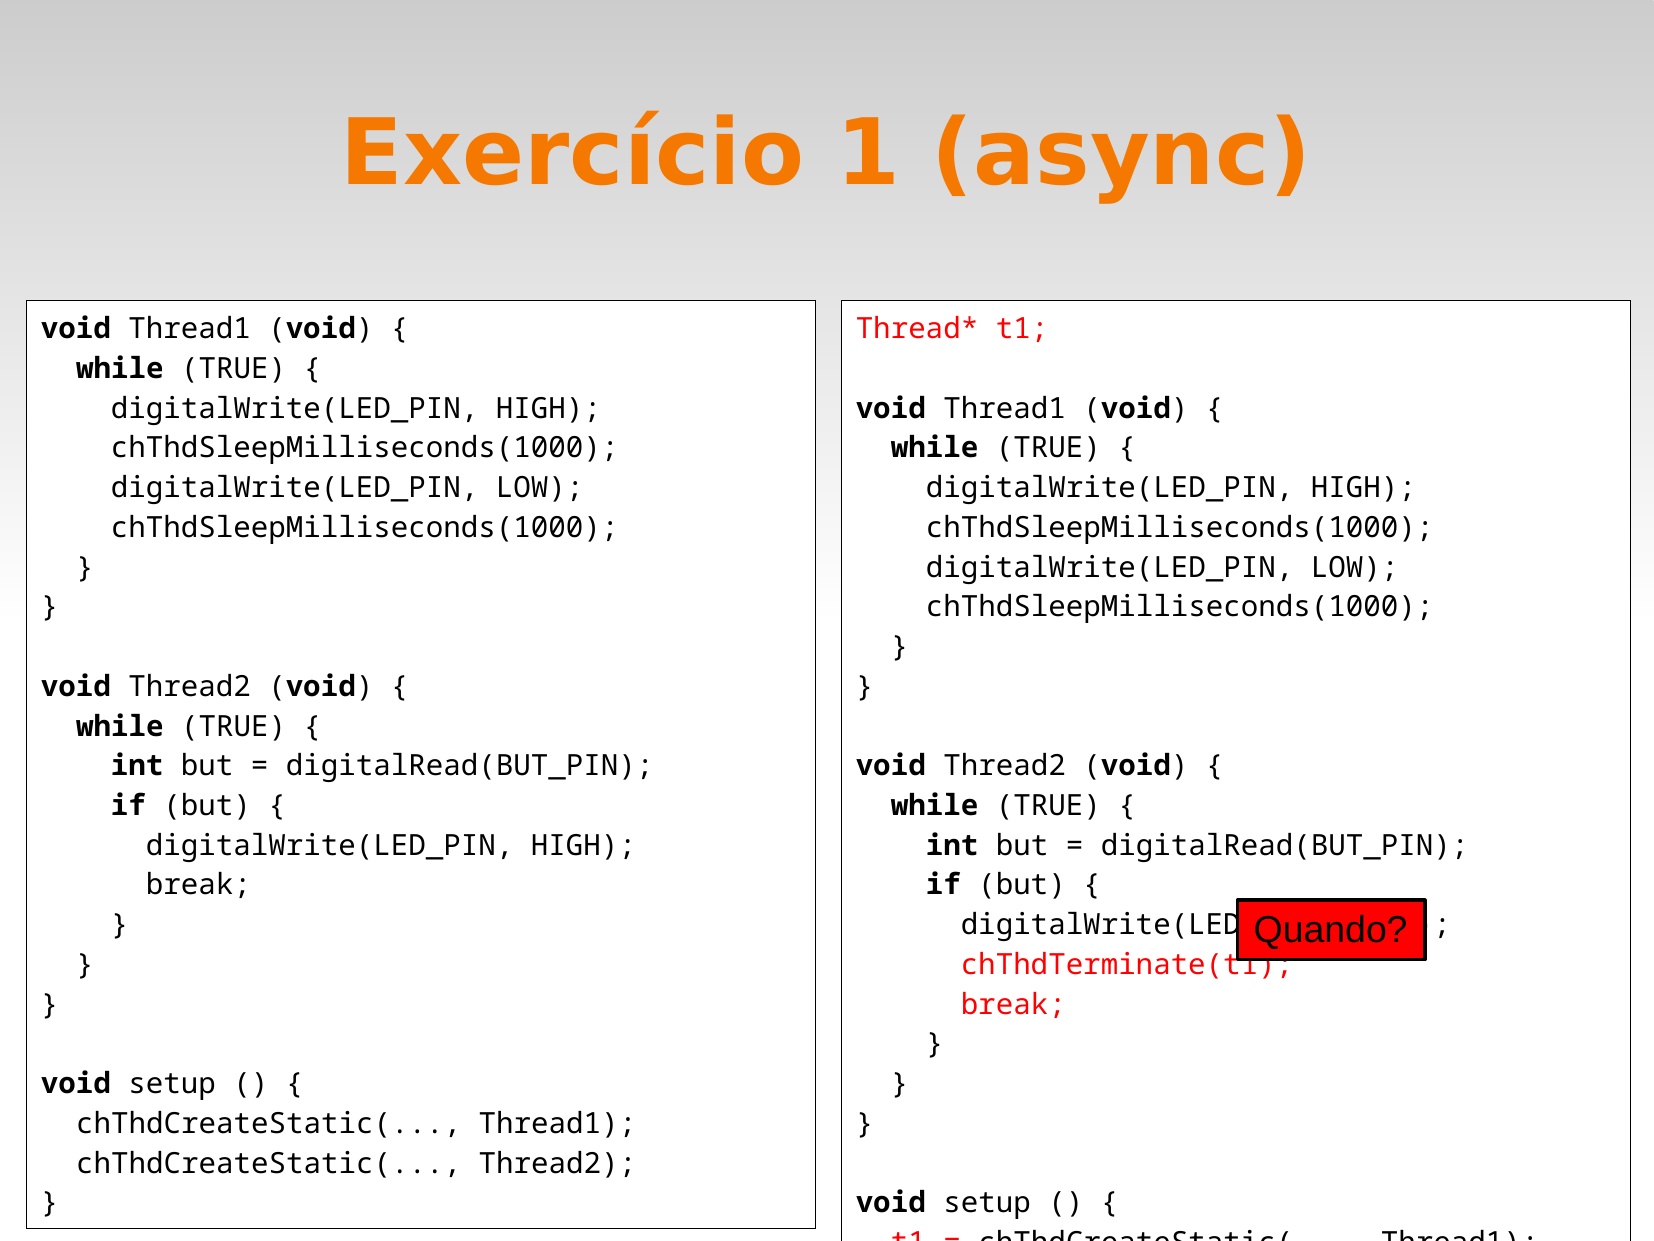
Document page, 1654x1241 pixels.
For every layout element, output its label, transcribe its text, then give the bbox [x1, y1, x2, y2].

text_box Thread* t1; void Thread1 (void) { while (TRUE) { digitalWrite(LED_PIN, HIGH); chThdSleepMilliseconds(1000); digitalWrite(LED_PIN, LOW); chThdSleepMilliseconds(1000); } } void Thread2 (void) { while (TRUE) { int but = digitalRead(BUT_PIN); if (but) { digitalWrite(LED_PIN, HIGH); chThdTerminate(t1); break; } } } void setup () { t1 = chThdCreateStatic(..., Thread1); chThdCreateStatic(..., Thread2); } [841, 300, 1631, 1208]
text_box Quando? [1237, 900, 1426, 960]
text_box void Thread1 (void) { while (TRUE) { digitalWrite(LED_PIN, HIGH); chThdSleepMilliseconds(1000); digitalWrite(LED_PIN, LOW); chThdSleepMilliseconds(1000); } } void Thread2 (void) { while (TRUE) { int but = digitalRead(BUT_PIN); if (but) { digitalWrite(LED_PIN, HIGH); break; } } } void setup () { chThdCreateStatic(..., Thread1); chThdCreateStatic(..., Thread2); } [26, 300, 816, 1105]
title Exercício 1 (async) [82, 49, 1571, 257]
